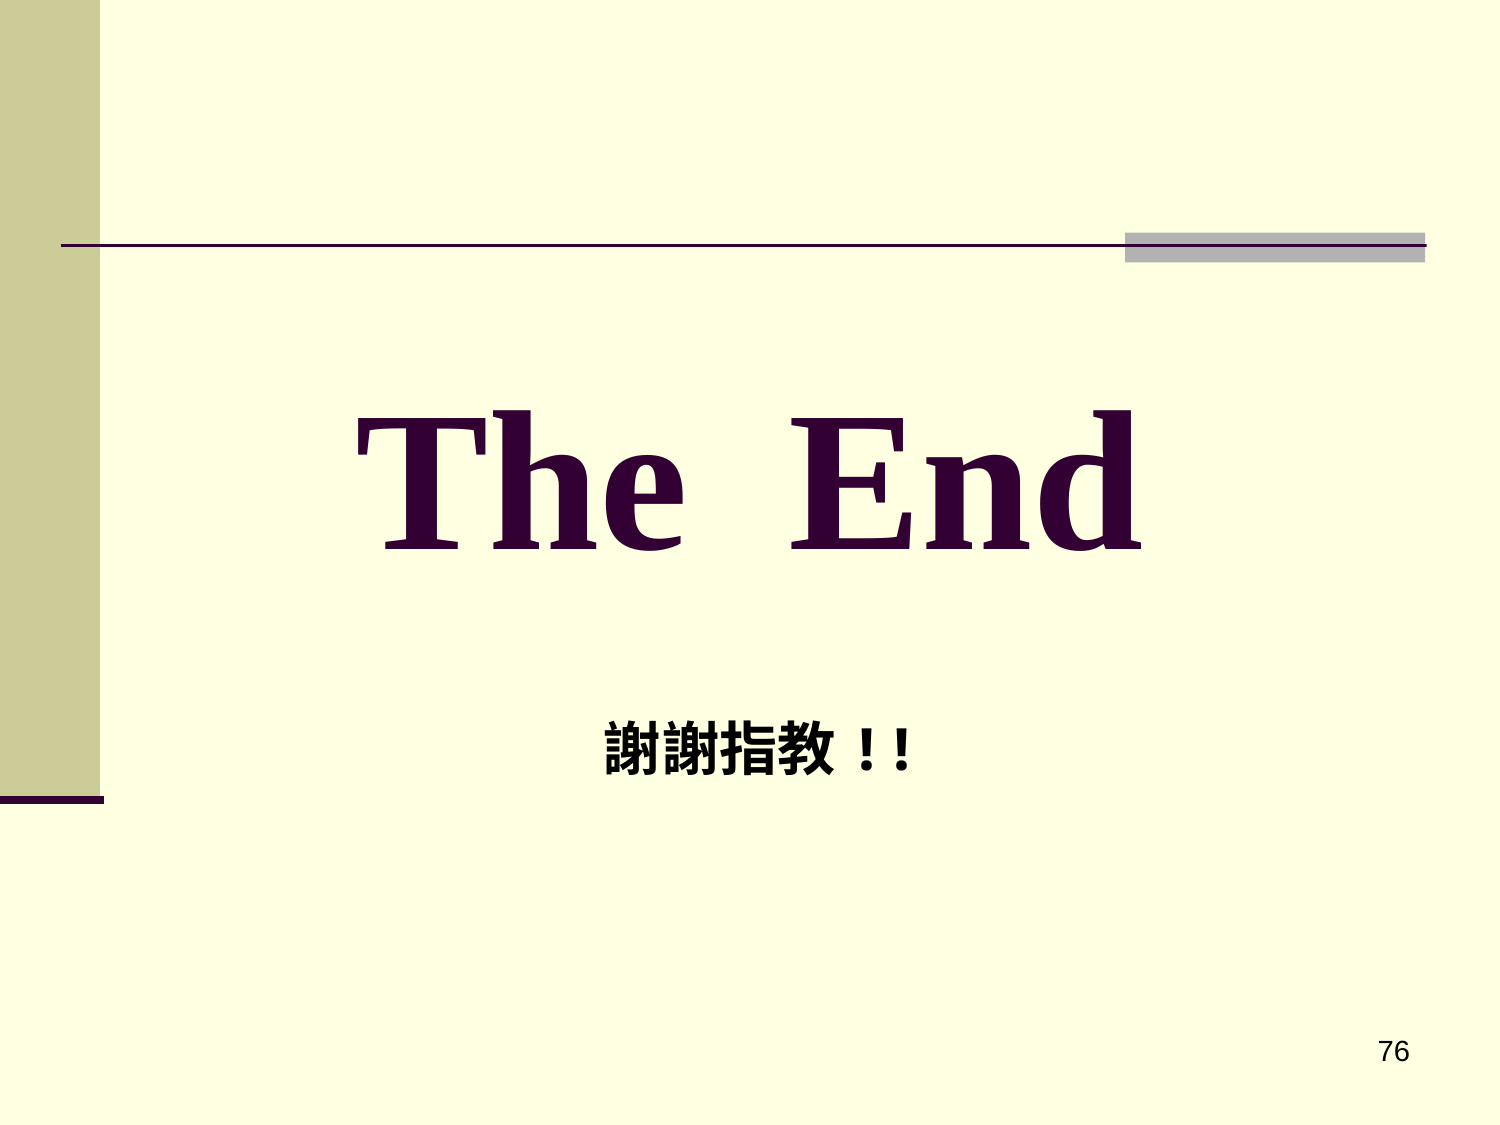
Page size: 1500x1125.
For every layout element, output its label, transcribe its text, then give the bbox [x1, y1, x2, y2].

title The End [112, 349, 1388, 591]
subtitle 謝謝指教!! [265, 704, 1258, 992]
text_box [1074, 1024, 1426, 1103]
